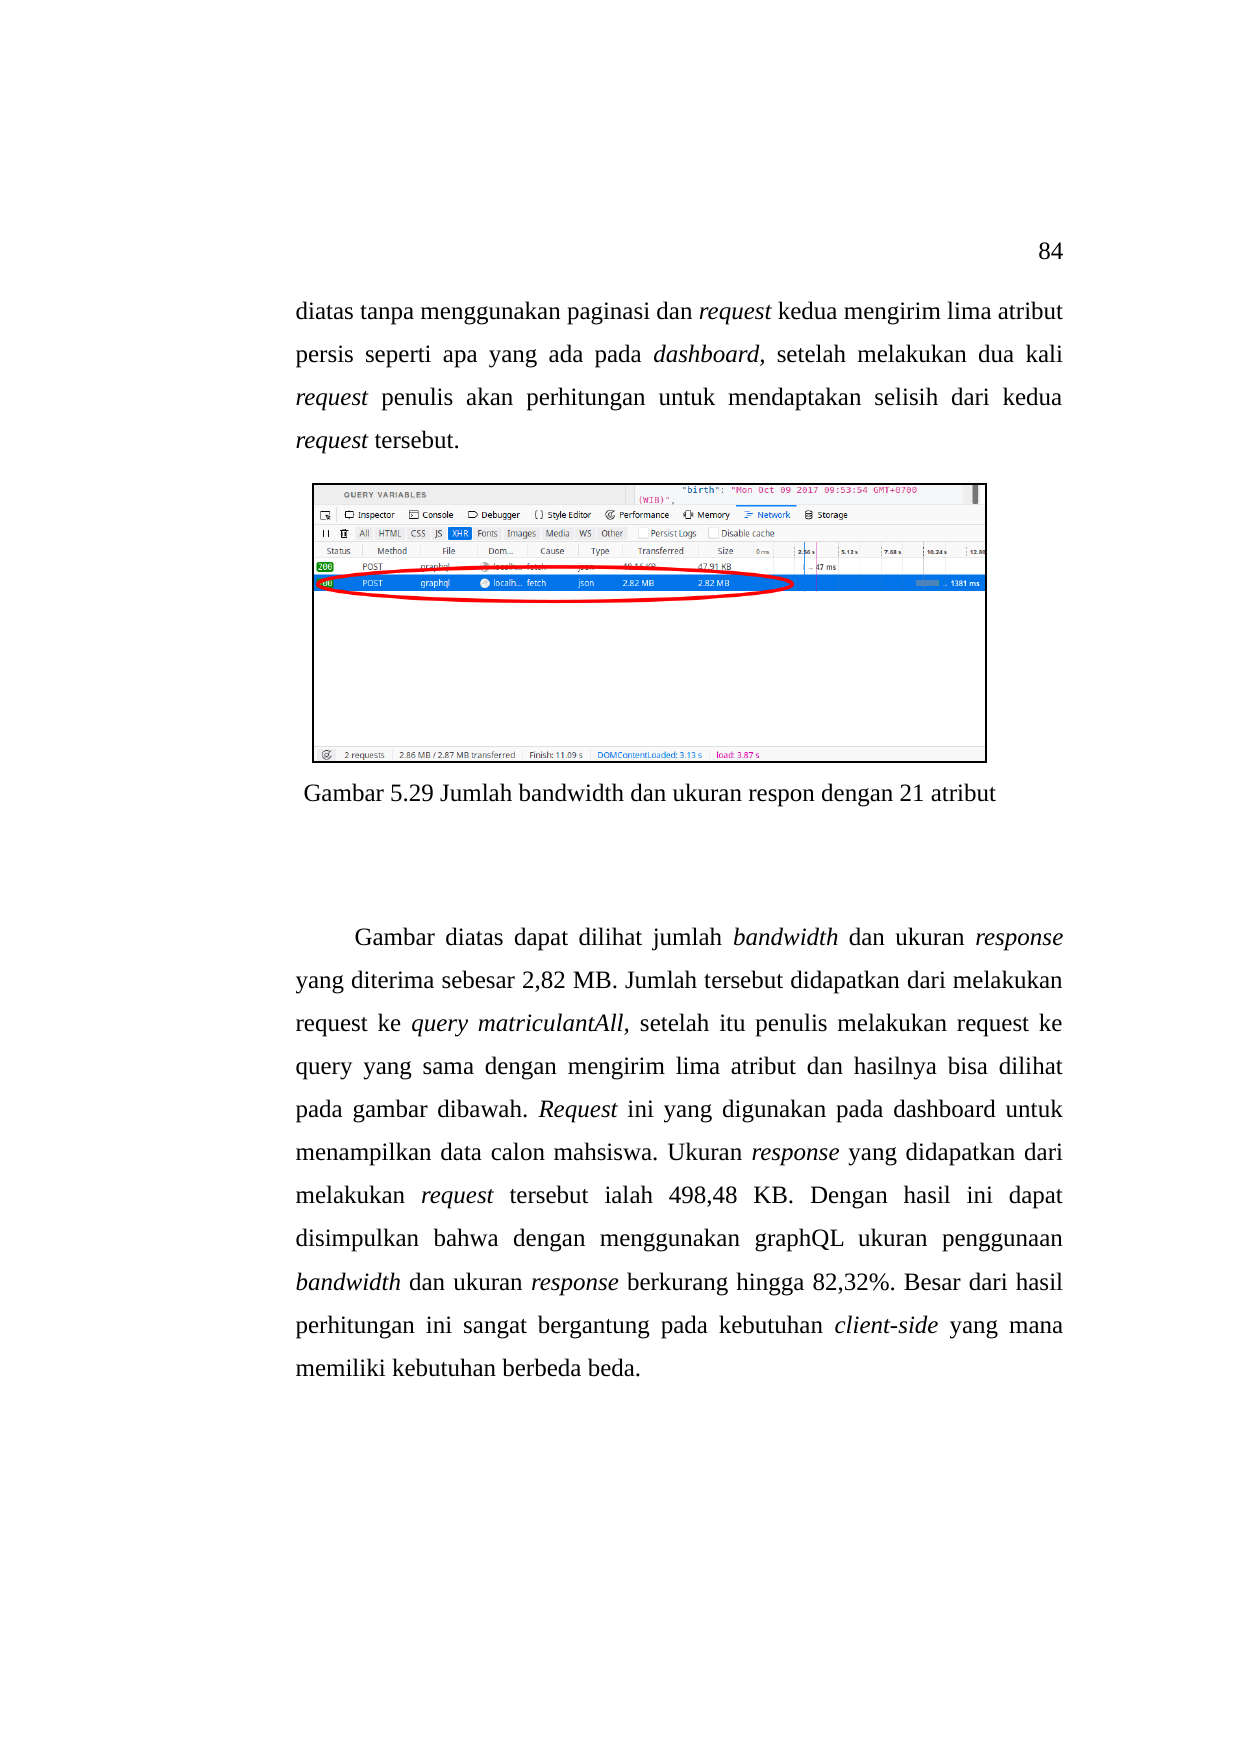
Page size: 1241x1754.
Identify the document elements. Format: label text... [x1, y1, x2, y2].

text Gambar 5.29 Jumlah bandwidth dan ukuran respon dengan 21 atribut [265, 761, 1034, 806]
picture [314, 485, 985, 761]
text diatas tanpa menggunakan paginasi dan request kedua mengirim lima atribut persis seperti apa yang ada pada dashboard, setelah melakukan dua kali request penulis akan perhitungan untuk mendaptakan selisih dari kedua request tersebut. [295, 296, 1063, 454]
text Gambar diatas dapat dilihat jumlah bandwidth dan ukuran response yang diterima sebesar 2,82 MB. Jumlah tersebut didapatkan dari melakukan request ke query matriculantAll, setelah itu penulis melakukan request ke query yang sama dengan mengirim lima atribut dan hasilnya bisa dilihat pada gambar dibawah. Request ini yang digunakan pada dashboard untuk menampilkan data calon mahsiswa. Ukuran response yang didapatkan dari melakukan request tersebut ialah 498,48 KB. Dengan hasil ini dapat disimpulkan bahwa dengan menggunakan graphQL ukuran penggunaan bandwidth dan ukuran response berkurang hingga 82,32%. Besar dari hasil perhitungan ini sangat bergantung pada kebutuhan client-side yang mana memiliki kebutuhan berbeda beda. [295, 922, 1063, 1382]
